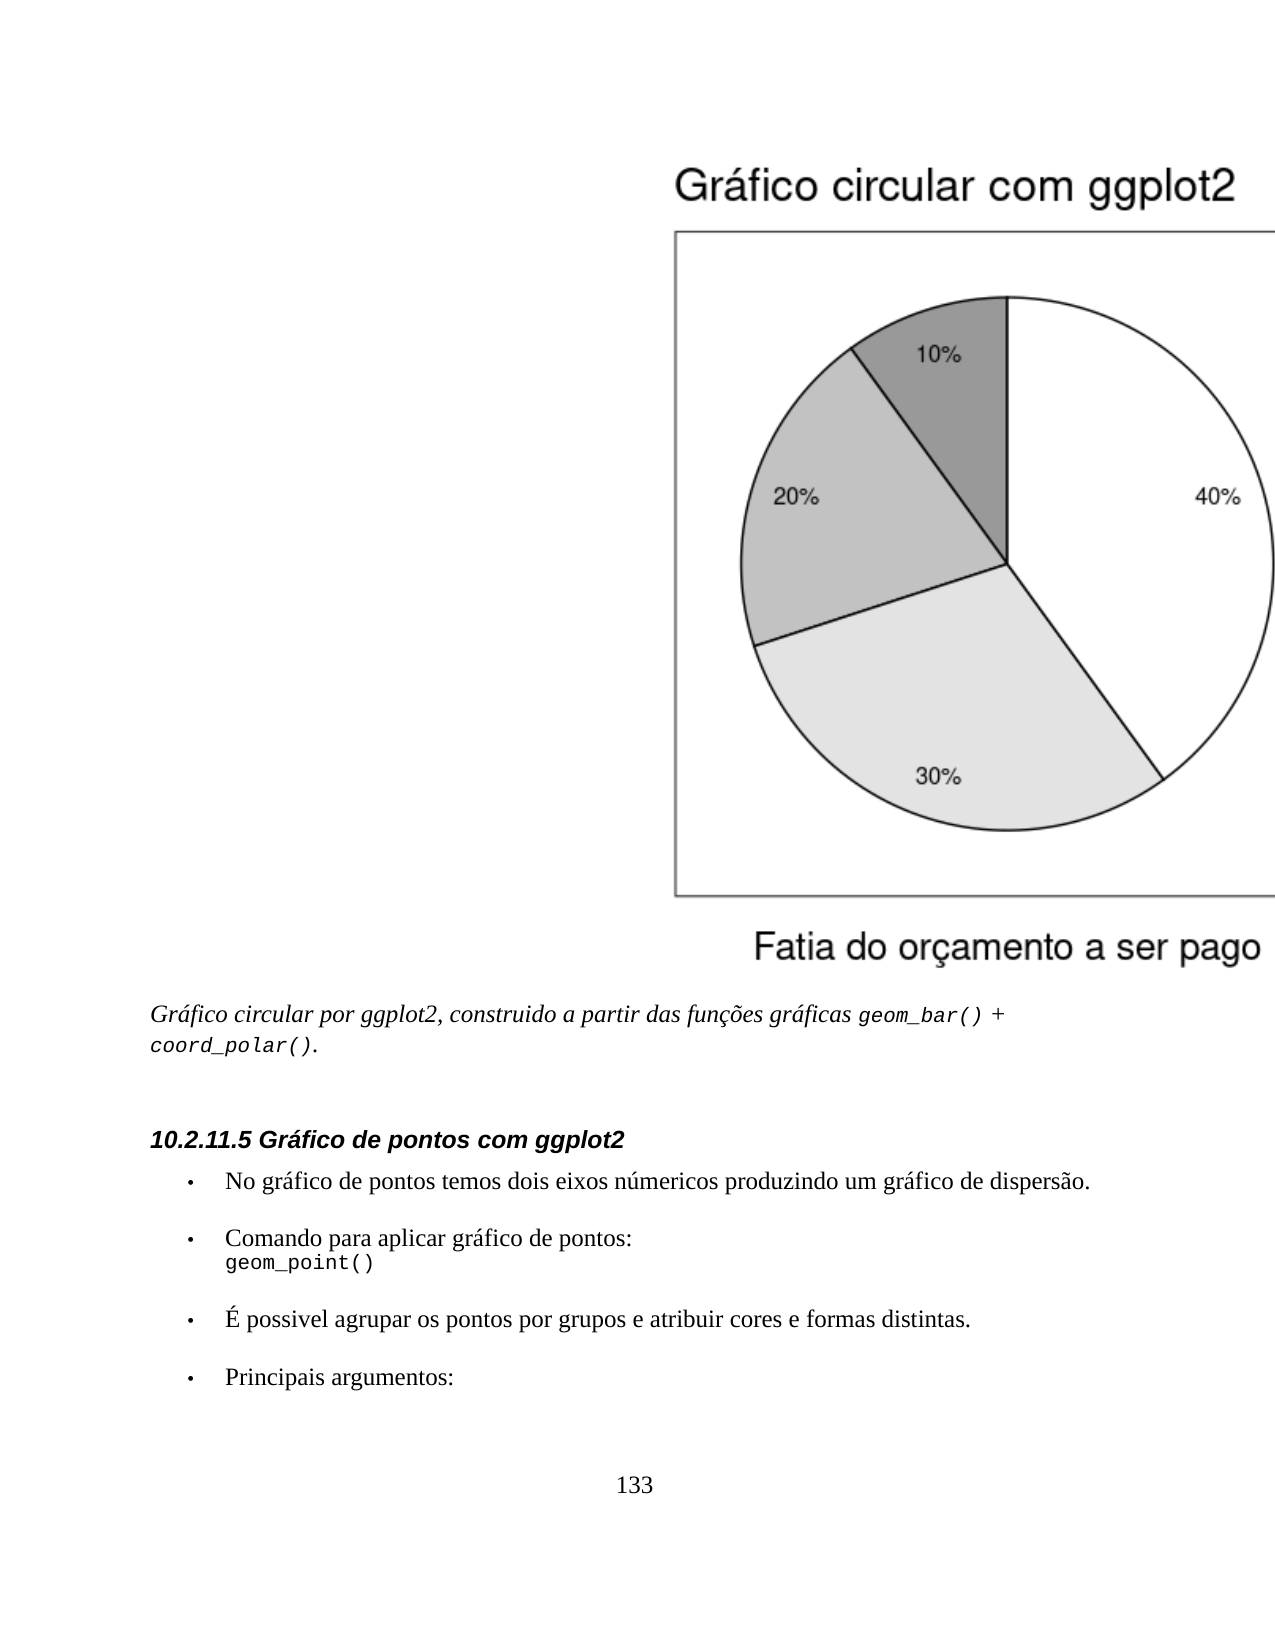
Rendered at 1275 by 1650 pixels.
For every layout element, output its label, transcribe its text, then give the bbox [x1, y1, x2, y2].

subtitle 10.2.11.5 Gráfico de pontos com ggplot2 [150, 1125, 1125, 1153]
text Gráfico circular por ggplot2, construido a partir das funções gráficas geom_bar() + coord_polar(). [150, 999, 1125, 1058]
list Principais argumentos: [187, 1362, 1125, 1419]
list No gráfico de pontos temos dois eixos númericos produzindo um gráfico de dispersão. [187, 1166, 1125, 1223]
list É possivel agrupar os pontos por grupos e atribuir cores e formas distintas. [187, 1304, 1125, 1362]
list Comando para aplicar gráfico de pontos: geom_point() [187, 1223, 1125, 1304]
picture [150, 150, 1275, 987]
